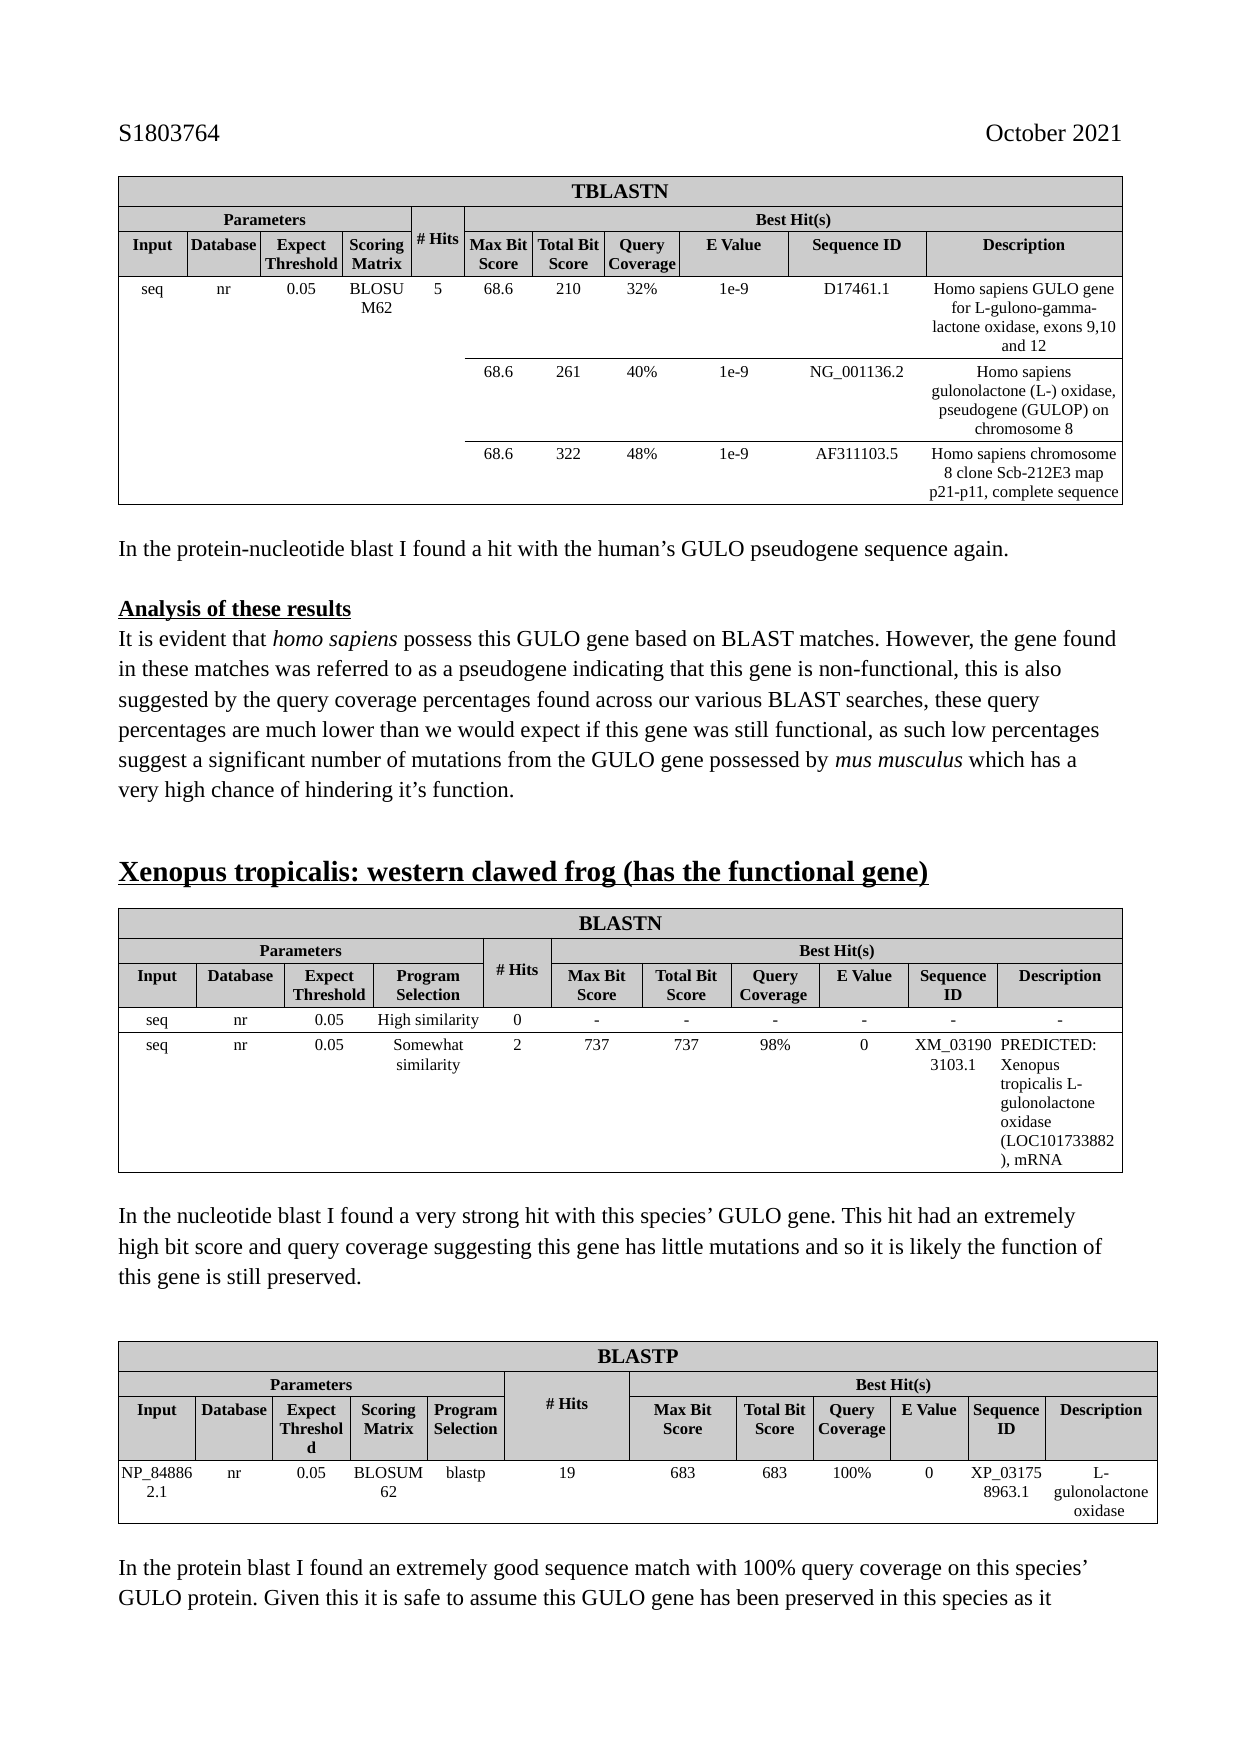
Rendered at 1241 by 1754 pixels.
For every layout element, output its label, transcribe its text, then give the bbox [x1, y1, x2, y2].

table_cell Database [197, 964, 284, 1007]
table_cell Description [927, 232, 1122, 276]
table_cell blastp [427, 1461, 504, 1523]
table_cell BLOSUM62 [350, 1461, 427, 1523]
table_cell Sequence ID [969, 1397, 1045, 1460]
table_cell 40% [604, 359, 679, 441]
table_cell L-gulonolactone oxidase [1045, 1461, 1157, 1523]
table_cell Max Bit Score [630, 1397, 736, 1460]
table_cell XP_031758963.1 [968, 1461, 1045, 1523]
table_cell - [820, 1008, 908, 1032]
table_cell Best Hit(s) [465, 207, 1122, 231]
table_cell Somewhat similarity [374, 1033, 483, 1172]
table_cell 0 [820, 1033, 908, 1172]
table_cell - [731, 1008, 819, 1032]
text Xenopus tropicalis: western clawed frog (has the functional gene) [118, 854, 1122, 888]
table_header BLASTP [119, 1342, 1157, 1371]
table_cell Sequence ID [789, 232, 926, 276]
table_cell 0 [483, 1008, 551, 1032]
table_cell Description [1046, 1397, 1157, 1460]
table_cell 98% [731, 1033, 819, 1172]
table_cell Expect Threshold [285, 964, 373, 1007]
table_cell 0.05 [285, 1008, 373, 1032]
table_cell 210 [532, 277, 604, 358]
table_cell 0.05 [273, 1461, 350, 1523]
table_cell Query Coverage [605, 232, 679, 276]
table_cell 68.6 [465, 359, 532, 441]
table_cell 737 [642, 1033, 731, 1172]
table_cell Max Bit Score [465, 232, 532, 276]
table_cell Scoring Matrix [351, 1397, 427, 1460]
table_cell 683 [629, 1461, 736, 1523]
table_cell 0.05 [260, 277, 342, 504]
table_cell Homo sapiens chromosome 8 clone Scb-212E3 map p21-p11, complete sequence [926, 442, 1122, 504]
table_cell 0.05 [285, 1033, 373, 1172]
table_cell nr [196, 1008, 284, 1032]
table_cell Best Hit(s) [630, 1372, 1157, 1396]
table_cell seq [119, 277, 187, 504]
table_cell Database [196, 1397, 272, 1460]
table_cell Parameters [119, 1372, 504, 1396]
table_cell Description [998, 964, 1122, 1007]
table_cell # Hits [505, 1372, 629, 1460]
table_cell AF311103.5 [788, 442, 926, 504]
table_header BLASTN [119, 909, 1122, 938]
table_cell 322 [532, 442, 604, 504]
table_cell 19 [504, 1461, 629, 1523]
table_cell seq [119, 1033, 196, 1172]
table_cell - [642, 1008, 731, 1032]
table_cell Best Hit(s) [552, 939, 1122, 963]
table_cell 261 [532, 359, 604, 441]
table_cell seq [119, 1008, 196, 1032]
table_cell XM_031903103.1 [909, 1033, 997, 1172]
table_cell Total Bit Score [643, 964, 731, 1007]
table_cell Sequence ID [909, 964, 997, 1007]
table_cell 737 [551, 1033, 642, 1172]
table_cell # Hits [484, 939, 551, 1007]
table_cell Parameters [119, 207, 411, 231]
table_cell - [551, 1008, 642, 1032]
table_cell Query Coverage [732, 964, 819, 1007]
table_cell nr [195, 1461, 272, 1523]
table_cell Total Bit Score [737, 1397, 813, 1460]
table_cell 68.6 [465, 442, 532, 504]
table_cell 5 [411, 277, 464, 504]
table_cell 0 [890, 1461, 968, 1523]
table_cell BLOSUM62 [342, 277, 411, 504]
table_cell D17461.1 [788, 277, 926, 358]
table_cell Homo sapiens GULO gene for L-gulono-gamma-lactone oxidase, exons 9,10 and 12 [926, 277, 1122, 358]
table_cell Expect Threshold [261, 232, 342, 276]
table_cell E Value [680, 232, 788, 276]
table_cell 1e-9 [679, 277, 788, 358]
table_cell PREDICTED: Xenopus tropicalis L-gulonolactone oxidase (LOC101733882), mRNA [998, 1033, 1122, 1172]
text In the nucleotide blast I found a very strong hit with this species’ GULO gene. This hit had an extremely high bit score and query coverage suggesting this gene has little mutations and so it is likely the function of this gene is still preserved. [118, 1173, 1122, 1322]
table_cell Input [119, 232, 187, 276]
table_cell Database [188, 232, 260, 276]
table_cell NG_001136.2 [788, 359, 926, 441]
table_cell 2 [483, 1033, 551, 1172]
table_cell 100% [813, 1461, 890, 1523]
table_cell nr [187, 277, 260, 504]
table_cell High similarity [374, 1008, 483, 1032]
table_cell Program Selection [428, 1397, 504, 1460]
table_cell 683 [736, 1461, 813, 1523]
table_cell Total Bit Score [533, 232, 604, 276]
table_cell Query Coverage [814, 1397, 890, 1460]
table_cell - [909, 1008, 997, 1032]
table_cell Scoring Matrix [343, 232, 411, 276]
table_cell # Hits [412, 207, 464, 276]
table_cell Program Selection [374, 964, 483, 1007]
table_cell Parameters [119, 939, 483, 963]
text In the protein blast I found an extremely good sequence match with 100% query coverage on this species’ GULO protein. Given this it is safe to assume this GULO gene has been preserved in this species as it [118, 1524, 1122, 1610]
table_cell E Value [891, 1397, 968, 1460]
text In the protein-nucleotide blast I found a hit with the human’s GULO pseudogene sequence again. Analysis of these results It is evident that homo sapiens possess this GULO gene based on BLAST matches. However, the gene found in these matches was referred to as a pseudogene indicating that this gene is non-functional, this is also suggested by the query coverage percentages found across our various BLAST searches, these query percentages are much lower than we would expect if this gene was still functional, as such low percentages suggest a significant number of mutations from the GULO gene possessed by mus musculus which has a very high chance of hindering it’s function. [118, 505, 1122, 836]
table_cell Max Bit Score [552, 964, 642, 1007]
table_cell E Value [820, 964, 908, 1007]
table_cell Input [119, 964, 196, 1007]
table_cell NP_848862.1 [119, 1461, 195, 1523]
table_cell 68.6 [465, 277, 532, 358]
table_cell 32% [604, 277, 679, 358]
table_cell Homo sapiens gulonolactone (L-) oxidase, pseudogene (GULOP) on chromosome 8 [926, 359, 1122, 441]
table_header TBLASTN [119, 177, 1122, 206]
table_cell Expect Threshold [273, 1397, 350, 1460]
table_cell 1e-9 [679, 442, 788, 504]
table_cell - [998, 1008, 1122, 1032]
table_cell nr [196, 1033, 284, 1172]
table_cell 48% [604, 442, 679, 504]
table_cell Input [119, 1397, 195, 1460]
table_cell 1e-9 [679, 359, 788, 441]
